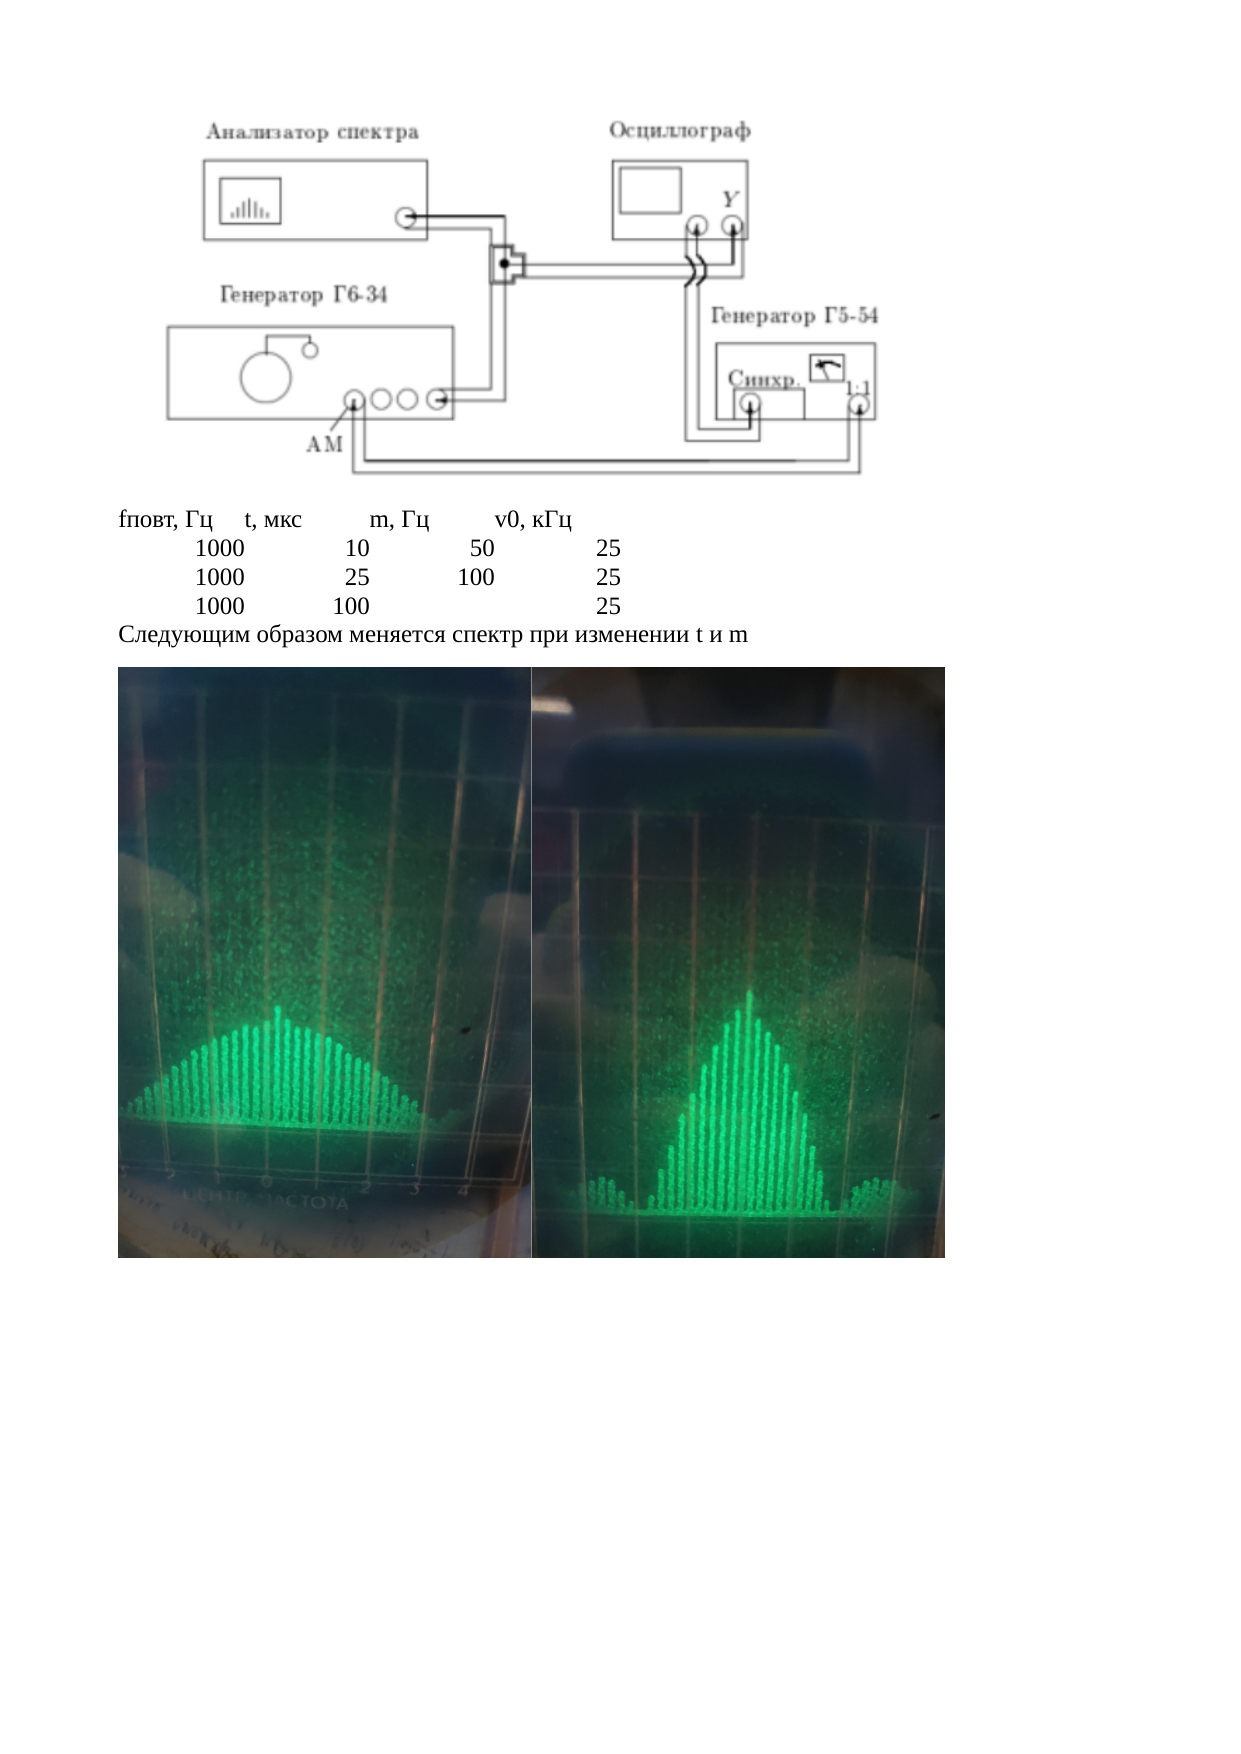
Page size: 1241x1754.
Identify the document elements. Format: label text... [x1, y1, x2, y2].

table_cell 25 [494, 533, 621, 562]
table_cell 100 [244, 591, 369, 619]
table_cell 25 [494, 591, 621, 619]
table_cell 25 [244, 562, 369, 591]
table_header v0, кГц [494, 505, 621, 533]
table_cell 1000 [118, 533, 244, 562]
table_cell 50 [369, 533, 494, 562]
table_header m, Гц [369, 505, 494, 533]
table_cell 25 [494, 562, 621, 591]
text Следующим образом меняется спектр при изменении t и m [118, 619, 1122, 648]
table_cell [369, 591, 494, 619]
picture [118, 667, 945, 1258]
table_header fповт, Гц [118, 505, 244, 533]
picture [118, 118, 930, 486]
table_cell 10 [244, 533, 369, 562]
table_cell 1000 [118, 562, 244, 591]
table_cell 100 [369, 562, 494, 591]
table_header t, мкс [244, 505, 369, 533]
table_cell 1000 [118, 591, 244, 619]
